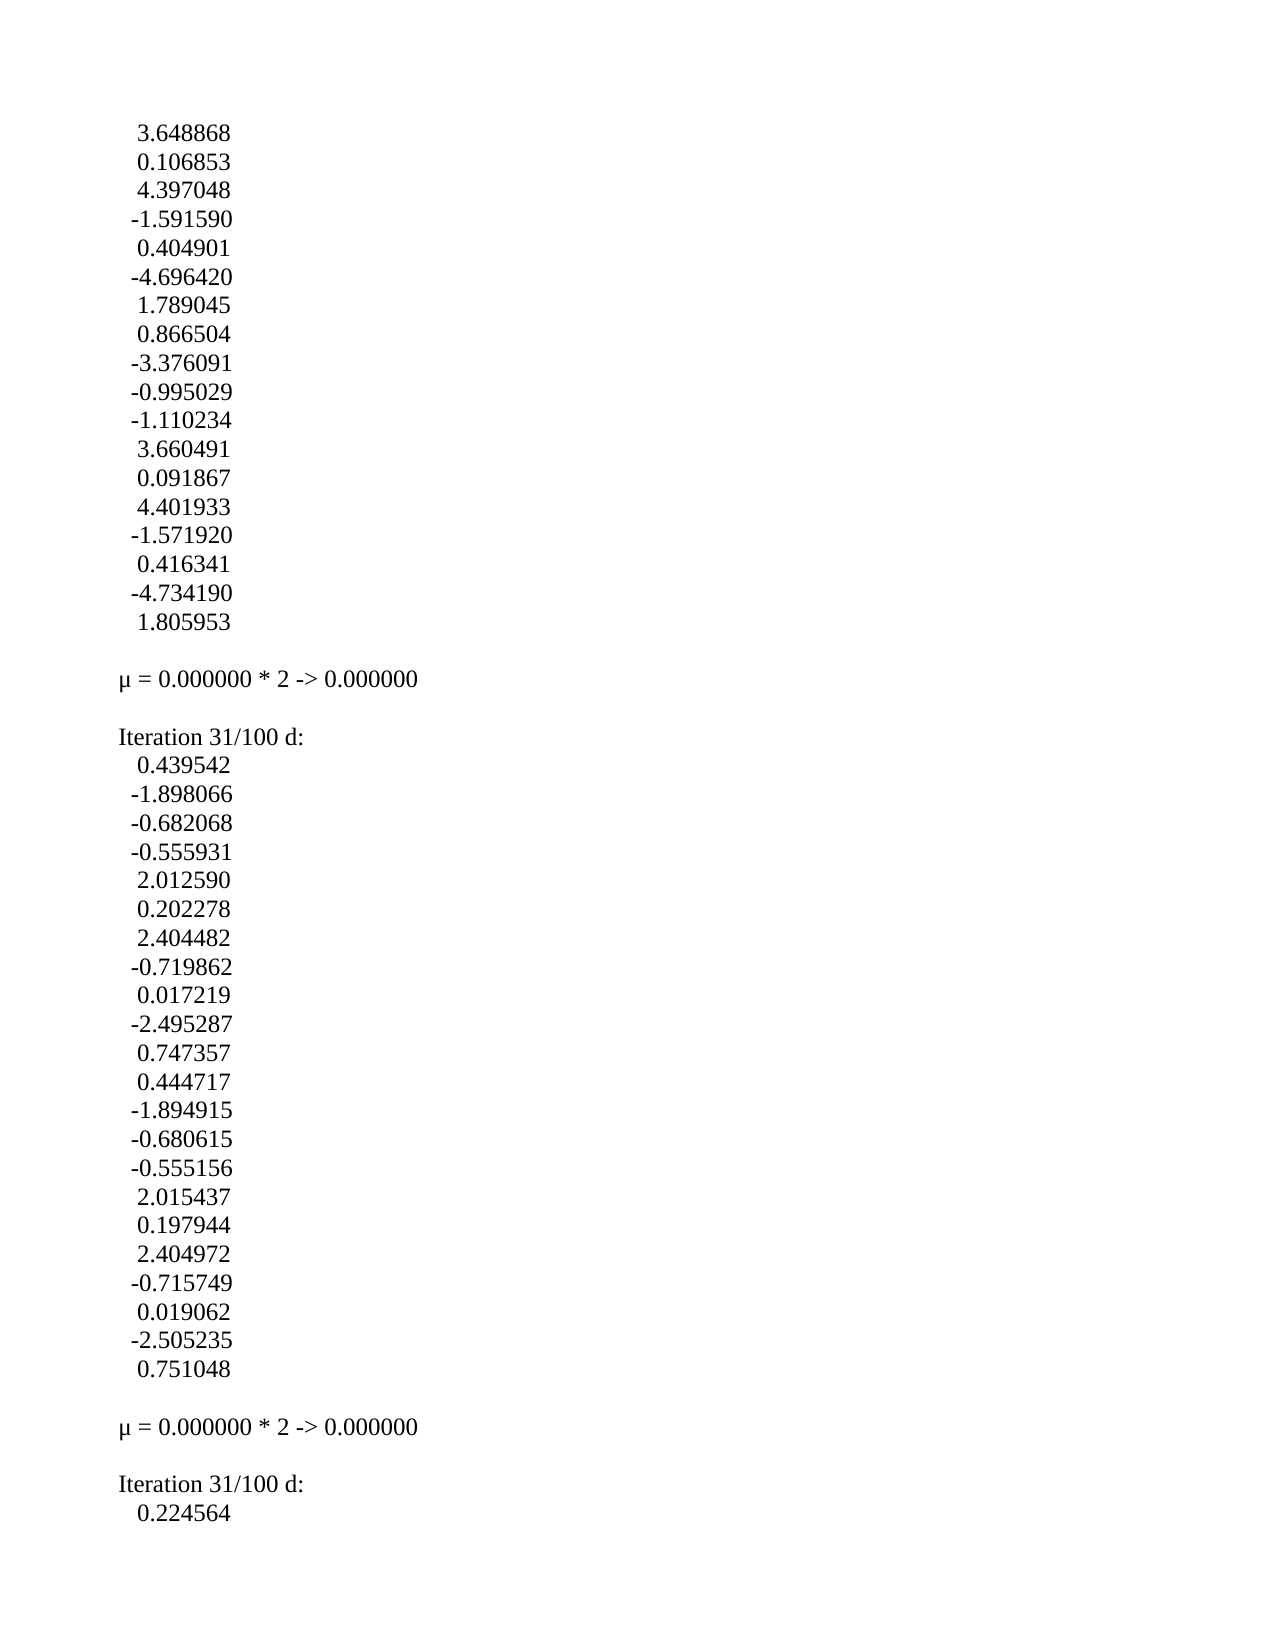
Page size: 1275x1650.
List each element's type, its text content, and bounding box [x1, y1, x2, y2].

text 2.012590 [118, 866, 1157, 894]
text -1.591590 [118, 204, 1157, 233]
text 0.091867 [118, 463, 1157, 492]
text 4.401933 [118, 492, 1157, 521]
text -1.571920 [118, 521, 1157, 549]
text 2.404482 [118, 923, 1157, 952]
text 4.397048 [118, 176, 1157, 204]
text -0.680615 [118, 1124, 1157, 1153]
text 2.404972 [118, 1239, 1157, 1268]
text 0.202278 [118, 894, 1157, 923]
text -0.555156 [118, 1153, 1157, 1182]
text -4.696420 [118, 262, 1157, 291]
text 0.224564 [118, 1498, 1157, 1527]
text μ = 0.000000 * 2 -> 0.000000 [118, 664, 1157, 693]
text 1.789045 [118, 291, 1157, 319]
text Iteration 31/100 d: [118, 1469, 1157, 1498]
text 3.660491 [118, 434, 1157, 463]
text -1.898066 [118, 779, 1157, 808]
text 0.866504 [118, 319, 1157, 348]
text Iteration 31/100 d: [118, 722, 1157, 751]
text 0.747357 [118, 1038, 1157, 1067]
text -0.555931 [118, 837, 1157, 866]
text -2.495287 [118, 1009, 1157, 1038]
text -0.719862 [118, 952, 1157, 981]
text 0.197944 [118, 1211, 1157, 1239]
text -3.376091 [118, 348, 1157, 377]
text 0.019062 [118, 1297, 1157, 1326]
text 0.751048 [118, 1354, 1157, 1383]
text μ = 0.000000 * 2 -> 0.000000 [118, 1412, 1157, 1441]
text 0.444717 [118, 1067, 1157, 1096]
text -1.894915 [118, 1096, 1157, 1124]
text -0.682068 [118, 808, 1157, 837]
text 0.416341 [118, 549, 1157, 578]
text 0.439542 [118, 751, 1157, 779]
text -1.110234 [118, 406, 1157, 434]
text 0.017219 [118, 981, 1157, 1009]
text 3.648868 [118, 118, 1157, 147]
text -4.734190 [118, 578, 1157, 607]
text 2.015437 [118, 1182, 1157, 1211]
text 0.106853 [118, 147, 1157, 176]
text -0.715749 [118, 1268, 1157, 1297]
text 1.805953 [118, 607, 1157, 636]
text 0.404901 [118, 233, 1157, 262]
text -2.505235 [118, 1326, 1157, 1354]
text -0.995029 [118, 377, 1157, 406]
